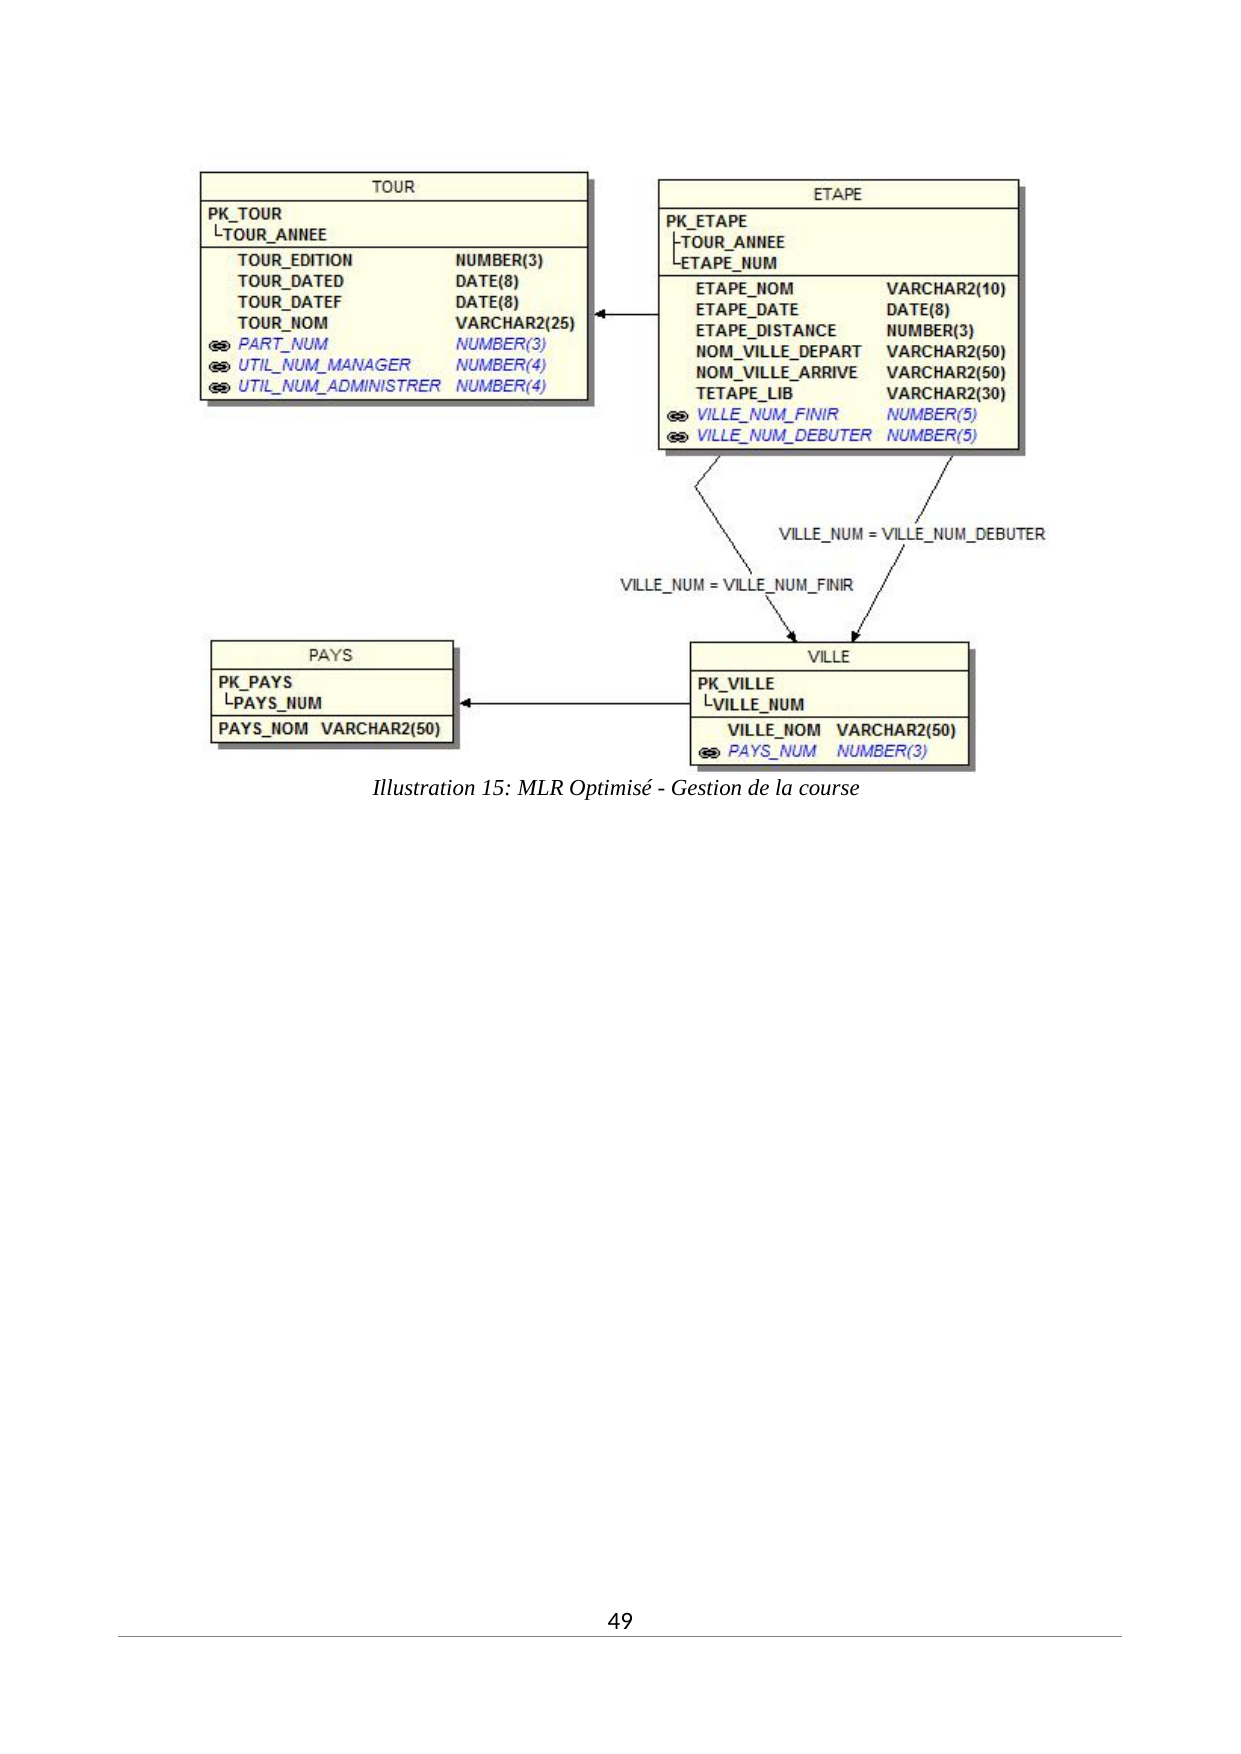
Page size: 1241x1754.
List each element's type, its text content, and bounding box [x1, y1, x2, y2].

text Illustration 15: MLR Optimisé - Gestion de la course [179, 775, 1061, 801]
picture [179, 130, 1062, 775]
